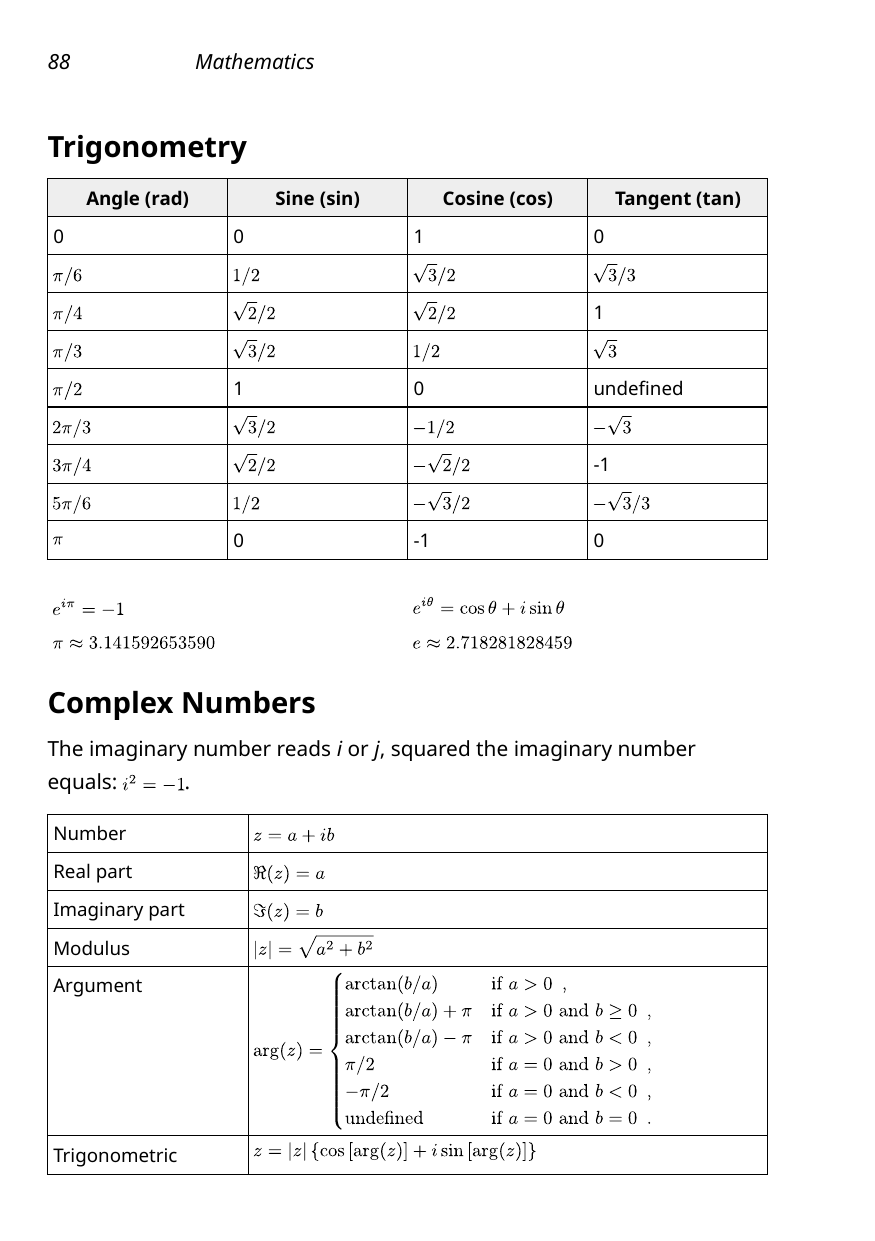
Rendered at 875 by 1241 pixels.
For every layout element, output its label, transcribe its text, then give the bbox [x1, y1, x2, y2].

table_header Sine (sin) [228, 179, 407, 216]
table_cell [48, 484, 227, 520]
text The imaginary number reads i or j, squared the imaginary number equals: . [47, 734, 768, 795]
table_cell 0 [588, 521, 767, 558]
table_cell Real part [48, 853, 248, 890]
subtitle Trigonometry [47, 126, 768, 166]
table_cell [588, 408, 767, 444]
table_header [408, 588, 768, 625]
table_cell [228, 255, 407, 292]
table_cell [408, 445, 587, 482]
table_cell 1 [408, 217, 587, 254]
table_cell [588, 255, 767, 292]
table_header Angle (rad) [48, 179, 227, 216]
table_cell [48, 408, 227, 444]
table_cell [48, 369, 227, 406]
table_cell [48, 255, 227, 292]
table_cell [228, 408, 407, 444]
table_cell [228, 293, 407, 330]
table_cell [249, 1136, 767, 1173]
table_cell [47, 625, 407, 661]
table_cell [408, 484, 587, 520]
table_cell 0 [228, 521, 407, 558]
table_header [249, 815, 767, 852]
table_cell [228, 484, 407, 520]
table_cell -1 [408, 521, 587, 558]
table_cell 0 [228, 217, 407, 254]
table_cell 1 [588, 293, 767, 330]
table_cell [249, 967, 767, 1135]
table_cell Imaginary part [48, 891, 248, 928]
table_cell Trigonometric [48, 1136, 248, 1173]
table_cell 0 [408, 369, 587, 406]
table_cell [228, 331, 407, 368]
table_cell [408, 625, 768, 661]
table_cell [408, 408, 587, 444]
table_cell [408, 255, 587, 292]
table_cell [48, 331, 227, 368]
subtitle Complex Numbers [47, 682, 768, 722]
table_cell [588, 331, 767, 368]
table_cell [48, 445, 227, 482]
table_cell [408, 331, 587, 368]
table_cell [48, 521, 227, 558]
table_cell [228, 445, 407, 482]
table_cell 0 [588, 217, 767, 254]
table_cell [408, 293, 587, 330]
table_cell [48, 293, 227, 330]
table_cell 0 [48, 217, 227, 254]
table_cell -1 [588, 445, 767, 482]
table_header Number [48, 815, 248, 852]
table_cell [588, 484, 767, 520]
table_cell [249, 929, 767, 966]
table_cell undefined [588, 369, 767, 406]
table_header [47, 588, 407, 625]
table_cell Argument [48, 967, 248, 1135]
table_cell [249, 853, 767, 890]
table_cell 1 [228, 369, 407, 406]
table_cell [249, 891, 767, 928]
table_cell Modulus [48, 929, 248, 966]
table_header Cosine (cos) [408, 179, 587, 216]
table_header Tangent (tan) [588, 179, 767, 216]
